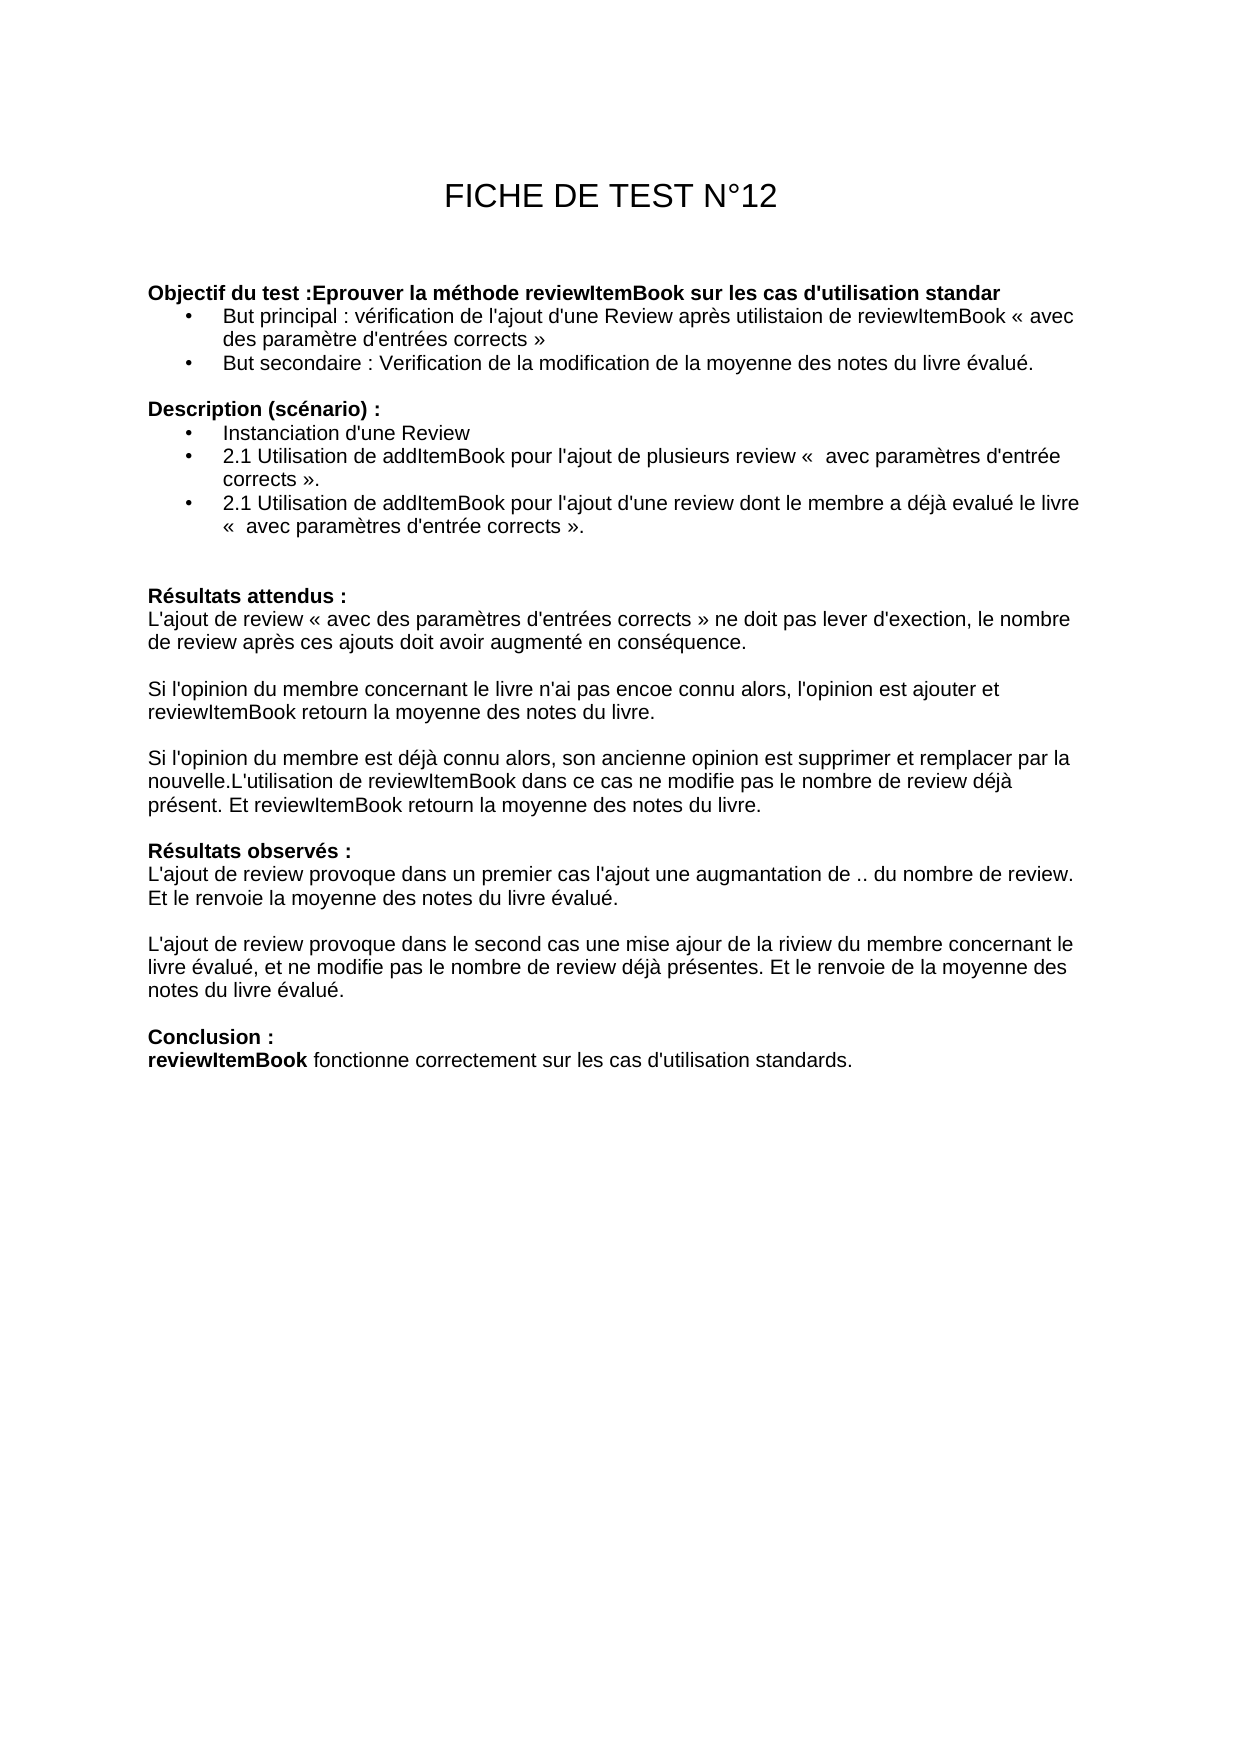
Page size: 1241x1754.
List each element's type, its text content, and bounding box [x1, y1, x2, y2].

title Fiche de test N°12 [148, 177, 1092, 214]
text Si l'opinion du membre est déjà connu alors, son ancienne opinion est supprimer et remplacer par la nouvelle.L'utilisation de reviewItemBook dans ce cas ne modifie pas le nombre de review déjà présent. Et reviewItemBook retourn la moyenne des notes du livre. [148, 747, 1092, 816]
list But principal : vérification de l'ajout d'une Review après utilistaion de reviewItemBook « avec des paramètre d'entrées corrects » [185, 304, 1092, 351]
subtitle Conclusion : [148, 1026, 1092, 1049]
text L'ajout de review provoque dans le second cas une mise ajour de la riview du membre concernant le livre évalué, et ne modifie pas le nombre de review déjà présentes. Et le renvoie de la moyenne des notes du livre évalué. [148, 933, 1092, 1002]
text Résultats attendus : [148, 584, 1092, 607]
list But secondaire : Verification de la modification de la moyenne des notes du livre évalué. [185, 351, 1092, 374]
list 2.1 Utilisation de addItemBook pour l'ajout de plusieurs review « avec paramètres d'entrée corrects ». [185, 444, 1092, 491]
list Instanciation d'une Review [185, 421, 1092, 444]
list 2.1 Utilisation de addItemBook pour l'ajout d'une review dont le membre a déjà evalué le livre « avec paramètres d'entrée corrects ». [185, 491, 1092, 538]
text Résultats observés : [148, 840, 1092, 863]
text Si l'opinion du membre concernant le livre n'ai pas encoe connu alors, l'opinion est ajouter et reviewItemBook retourn la moyenne des notes du livre. [148, 677, 1092, 723]
text reviewItemBook fonctionne correctement sur les cas d'utilisation standards. [148, 1049, 1092, 1072]
text L'ajout de review « avec des paramètres d'entrées corrects » ne doit pas lever d'exection, le nombre de review après ces ajouts doit avoir augmenté en conséquence. [148, 607, 1092, 654]
text Objectif du test :Eprouver la méthode reviewItemBook sur les cas d'utilisation standar [148, 281, 1092, 304]
text L'ajout de review provoque dans un premier cas l'ajout une augmantation de .. du nombre de review. Et le renvoie la moyenne des notes du livre évalué. [148, 863, 1092, 909]
text Description (scénario) : [148, 398, 1092, 421]
